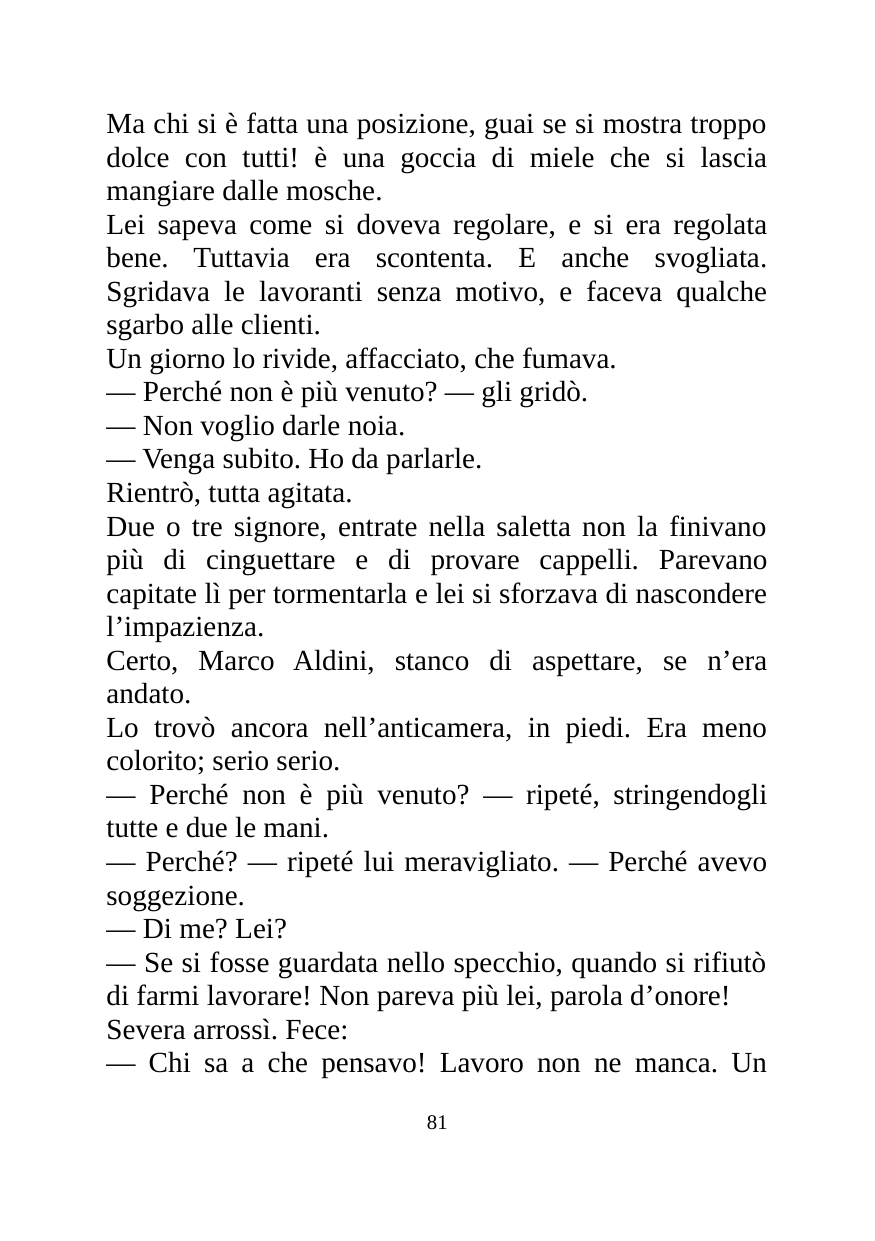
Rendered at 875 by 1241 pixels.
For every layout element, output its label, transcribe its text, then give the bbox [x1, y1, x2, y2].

text — Di me? Lei? [106, 911, 768, 945]
text Rientrò, tutta agitata. [106, 475, 768, 509]
text — Perché non è più venuto? — ripeté, stringendogli tutte e due le mani. [106, 777, 768, 844]
text Lei sapeva come si doveva regolare, e si era regolata bene. Tuttavia era scontenta. E anche svogliata. Sgridava le lavoranti senza motivo, e faceva qualche sgarbo alle clienti. [106, 207, 768, 341]
text — Non voglio darle noia. [106, 408, 768, 442]
text — Se si fosse guardata nello specchio, quando si rifiutò di farmi lavorare! Non pareva più lei, parola d’onore! [106, 945, 768, 1012]
text Severa arrossì. Fece: [106, 1012, 768, 1045]
text Un giorno lo rivide, affacciato, che fumava. [106, 341, 768, 374]
text Certo, Marco Aldini, stanco di aspettare, se n’era andato. [106, 643, 768, 710]
text Ma chi si è fatta una posizione, guai se si mostra troppo dolce con tutti! è una goccia di miele che si lascia mangiare dalle mosche. [106, 106, 768, 207]
text Lo trovò ancora nell’anticamera, in piedi. Era meno colorito; serio serio. [106, 710, 768, 777]
text — Perché non è più venuto? — gli gridò. [106, 374, 768, 408]
text Due o tre signore, entrate nella saletta non la finivano più di cinguettare e di provare cappelli. Parevano capitate lì per tormentarla e lei si sforzava di nascondere l’impazienza. [106, 509, 768, 643]
text — Chi sa a che pensavo! Lavoro non ne manca. Un [106, 1045, 768, 1079]
text — Venga subito. Ho da parlarle. [106, 442, 768, 475]
text — Perché? — ripeté lui meravigliato. — Perché avevo soggezione. [106, 844, 768, 911]
